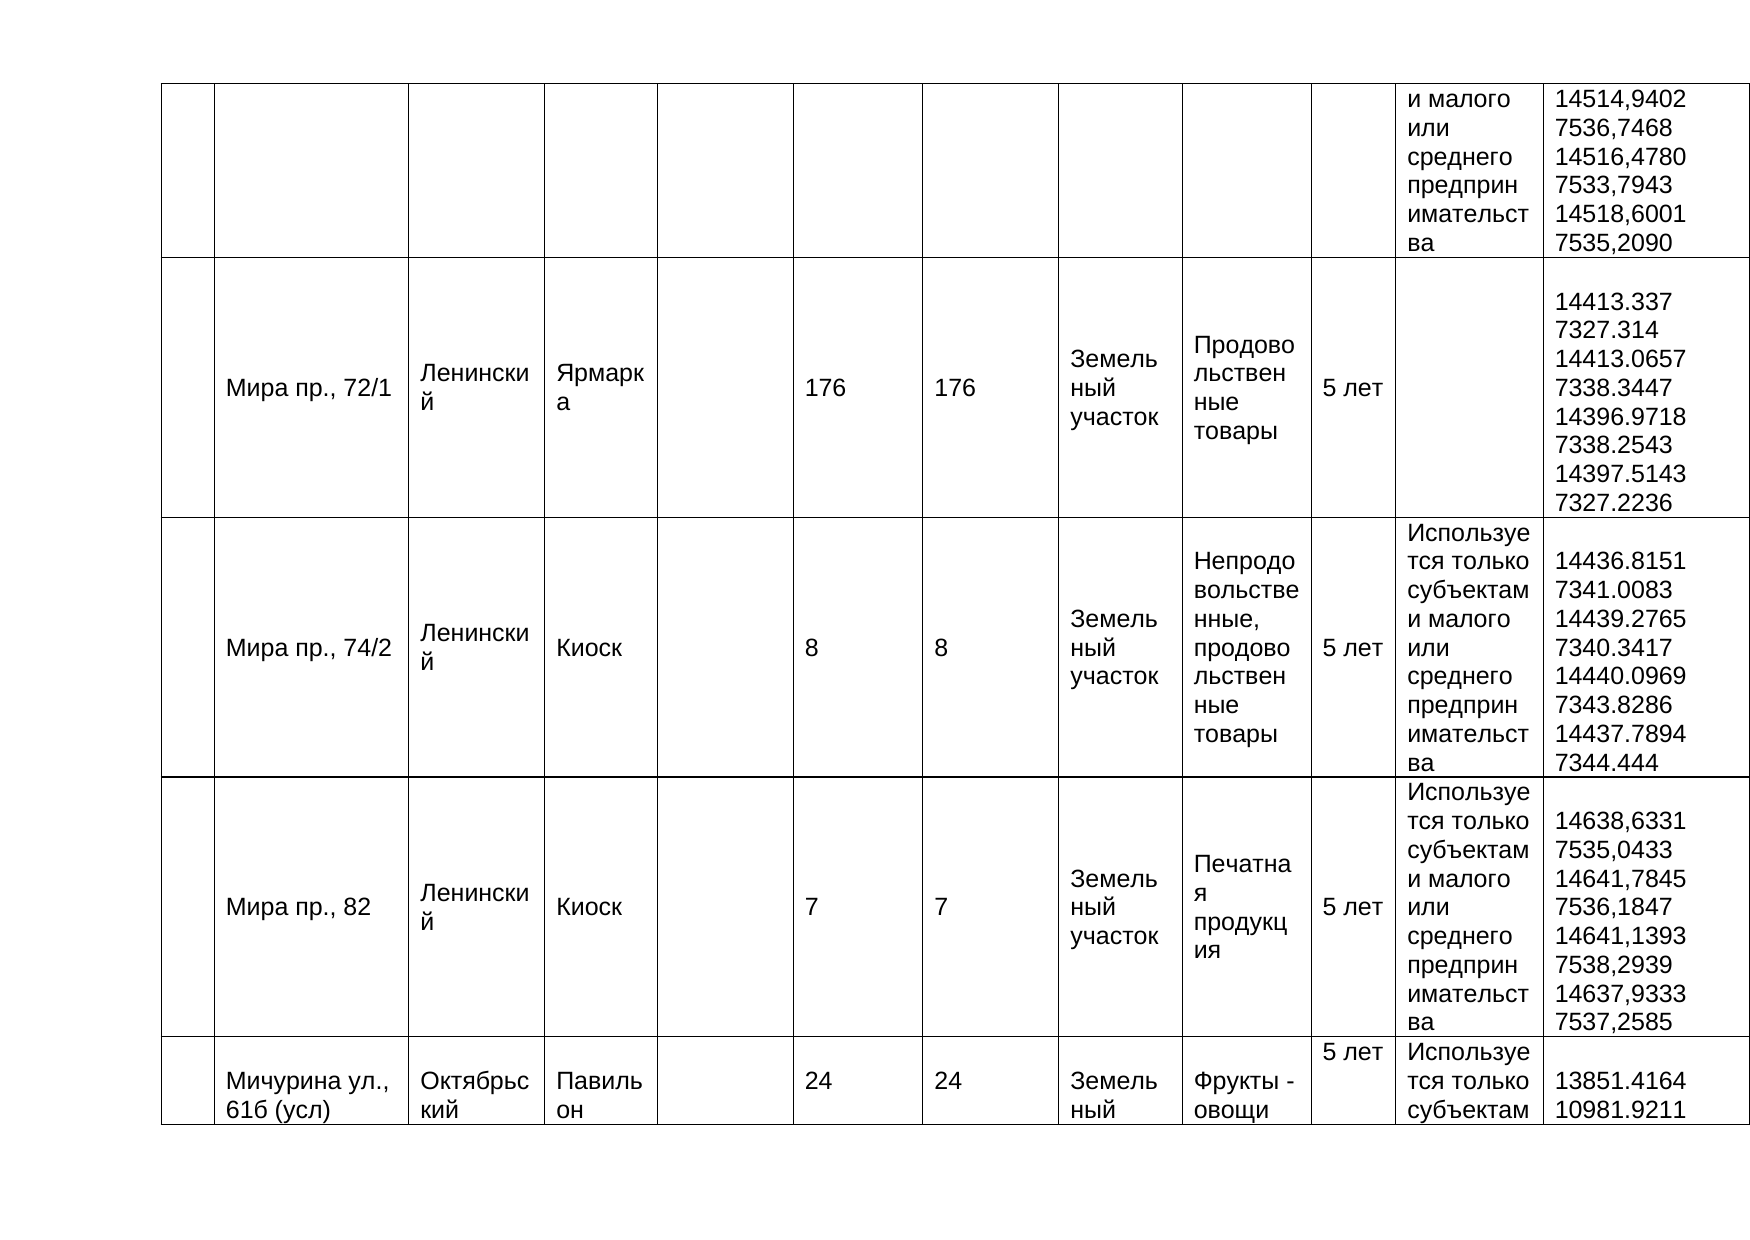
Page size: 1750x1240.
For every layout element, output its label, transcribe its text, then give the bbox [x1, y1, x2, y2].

table_cell Фрукты - овощи [1183, 1037, 1311, 1123]
table_cell 7 [923, 778, 1058, 1036]
table_cell Павильон [545, 1037, 657, 1123]
table_cell [658, 518, 793, 776]
table_cell 24 [794, 1037, 922, 1123]
table_cell Киоск [545, 778, 657, 1036]
table_cell [162, 1037, 214, 1123]
table_cell 5 лет [1312, 518, 1395, 776]
table_cell [1312, 84, 1395, 257]
table_cell [794, 84, 922, 257]
table_cell Земельный участок [1059, 258, 1182, 517]
table_cell 176 [794, 258, 922, 517]
table_cell 24 [923, 1037, 1058, 1123]
table_cell [658, 258, 793, 517]
table_cell 5 лет [1312, 778, 1395, 1036]
table_cell [1183, 84, 1311, 257]
table_cell 14413.337 7327.314 14413.0657 7338.3447 14396.9718 7338.2543 14397.5143 7327.2236 [1544, 258, 1749, 517]
table_cell [409, 84, 544, 257]
table_cell 5 лет [1312, 258, 1395, 517]
table_cell Октябрьский [409, 1037, 544, 1123]
table_cell Используется только субъектами малого или среднего предпринимательства [1396, 778, 1543, 1036]
table_cell Ленинский [409, 518, 544, 776]
table_cell 5 лет [1312, 1037, 1395, 1123]
table_cell [1396, 258, 1543, 517]
table_cell Мичурина ул., 61б (усл) [215, 1037, 408, 1123]
table_cell Продовольственные товары [1183, 258, 1311, 517]
table_cell 8 [794, 518, 922, 776]
table_cell 14436.8151 7341.0083 14439.2765 7340.3417 14440.0969 7343.8286 14437.7894 7344.444 [1544, 518, 1749, 776]
table_cell [658, 1037, 793, 1123]
table_cell Используется только субъектами малого или среднего предпринимательства [1396, 518, 1543, 776]
table_cell Мира пр., 72/1 [215, 258, 408, 517]
table_cell Непродовольственные, продовольственные товары [1183, 518, 1311, 776]
table_cell [162, 258, 214, 517]
table_cell Печатная продукция [1183, 778, 1311, 1036]
table_cell 14638,6331 7535,0433 14641,7845 7536,1847 14641,1393 7538,2939 14637,9333 7537,2585 [1544, 778, 1749, 1036]
table_cell Используется только субъектам [1396, 1037, 1543, 1123]
table_cell 13851.4164 10981.9211 [1544, 1037, 1749, 1123]
table_cell 176 [923, 258, 1058, 517]
table_cell Мира пр., 82 [215, 778, 408, 1036]
table_cell Земельный участок [1059, 518, 1182, 776]
table_cell Ленинский [409, 778, 544, 1036]
table_cell [162, 518, 214, 776]
table_cell Земельный участок [1059, 778, 1182, 1036]
table_cell и малого или среднего предпринимательства [1396, 84, 1543, 257]
table_cell [545, 84, 657, 257]
table_cell Ярмарка [545, 258, 657, 517]
table_cell Киоск [545, 518, 657, 776]
table_cell [923, 84, 1058, 257]
table_cell [658, 778, 793, 1036]
table_cell 8 [923, 518, 1058, 776]
table_cell [162, 84, 214, 257]
table_cell [1059, 84, 1182, 257]
table_cell Мира пр., 74/2 [215, 518, 408, 776]
table_cell [215, 84, 408, 257]
table_cell Земельный [1059, 1037, 1182, 1123]
table_cell Ленинский [409, 258, 544, 517]
table_cell [658, 84, 793, 257]
table_cell 7 [794, 778, 922, 1036]
table_cell [162, 778, 214, 1036]
table_cell 14514,9402 7536,7468 14516,4780 7533,7943 14518,6001 7535,2090 [1544, 84, 1749, 257]
